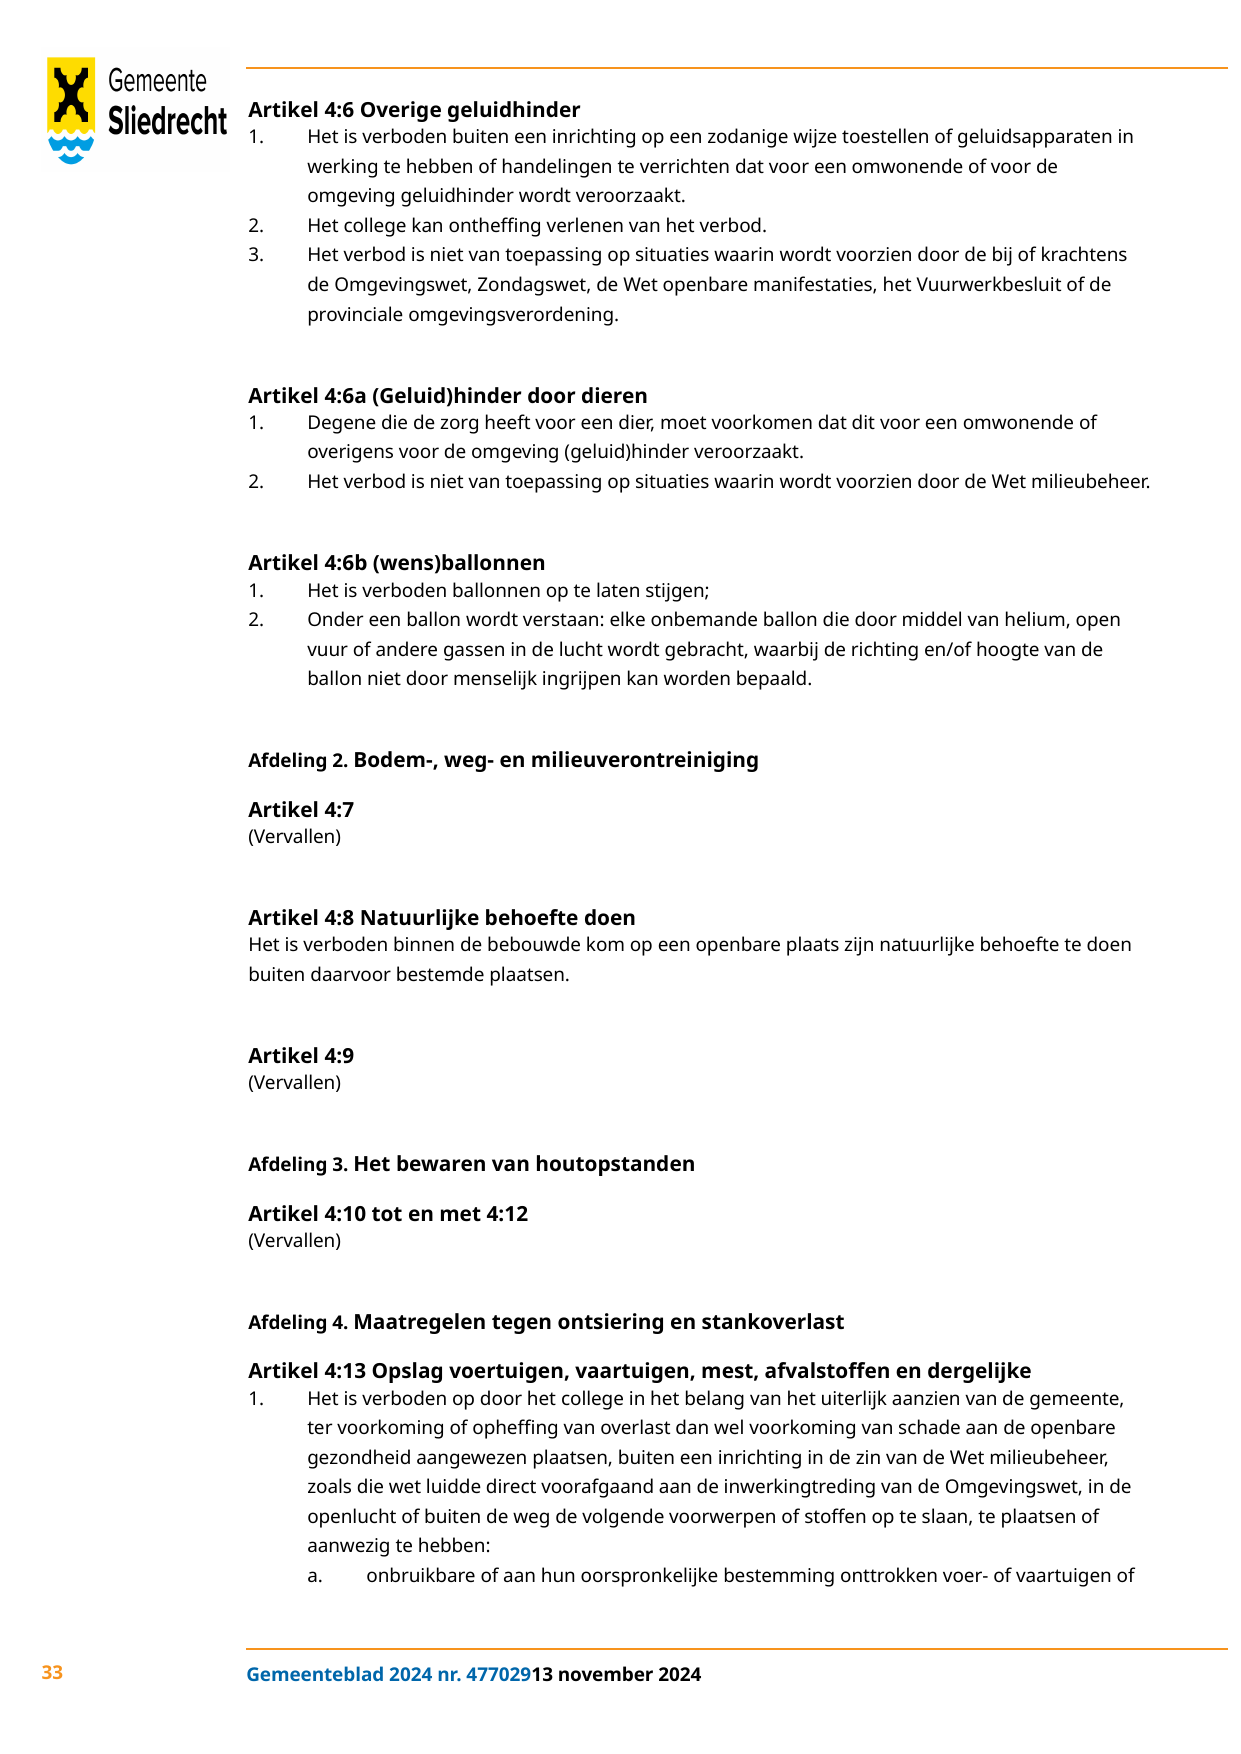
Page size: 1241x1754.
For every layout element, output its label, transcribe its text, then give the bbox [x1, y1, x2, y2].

text Artikel 4:9 [248, 1041, 1152, 1069]
text Artikel 4:13 Opslag voertuigen, vaartuigen, mest, afvalstoffen en dergelijke [248, 1356, 1152, 1385]
list Degene die de zorg heeft voor een dier, moet voorkomen dat dit voor een omwonende of overigens voor de omgeving (geluid)hinder veroorzaakt. [248, 409, 1152, 464]
list Onder een ballon wordt verstaan: elke onbemande ballon die door middel van helium, open vuur of andere gassen in de lucht wordt gebracht, waarbij de richting en/of hoogte van de ballon niet door menselijk ingrijpen kan worden bepaald. [248, 606, 1152, 691]
list onbruikbare of aan hun oorspronkelijke bestemming onttrokken voer- of vaartuigen of [307, 1562, 1152, 1588]
text (Vervallen) [248, 823, 1152, 849]
text Afdeling 4. Maatregelen tegen ontsiering en stankoverlast [248, 1307, 1152, 1336]
list Het verbod is niet van toepassing op situaties waarin wordt voorzien door de bij of krachtens de Omgevingswet, Zondagswet, de Wet openbare manifestaties, het Vuurwerkbesluit of de provinciale omgevingsverordening. [248, 242, 1152, 326]
text Artikel 4:8 Natuurlijke behoefte doen [248, 903, 1152, 932]
text Artikel 4:6b (wens)ballonnen [248, 548, 1152, 577]
text Afdeling 3. Het bewaren van houtopstanden [248, 1149, 1152, 1178]
text (Vervallen) [248, 1069, 1152, 1095]
text Het is verboden binnen de bebouwde kom op een openbare plaats zijn natuurlijke behoefte te doen buiten daarvoor bestemde plaatsen. [248, 932, 1152, 987]
text Artikel 4:7 [248, 795, 1152, 823]
text (Vervallen) [248, 1227, 1152, 1253]
text Artikel 4:10 tot en met 4:12 [248, 1199, 1152, 1227]
list Het is verboden buiten een inrichting op een zodanige wijze toestellen of geluidsapparaten in werking te hebben of handelingen te verrichten dat voor een omwonende of voor de omgeving geluidhinder wordt veroorzaakt. [248, 123, 1152, 208]
list Het college kan ontheffing verlenen van het verbod. [248, 212, 1152, 238]
list Het is verboden op door het college in het belang van het uiterlijk aanzien van de gemeente, ter voorkoming of opheffing van overlast dan wel voorkoming van schade aan de openbare gezondheid aangewezen plaatsen, buiten een inrichting in de zin van de Wet milieubeheer, zoals die wet luidde direct voorafgaand aan de inwerkingtreding van de Omgevingswet, in de openlucht of buiten de weg de volgende voorwerpen of stoffen op te slaan, te plaatsen of aanwezig te hebben: [248, 1385, 1152, 1558]
picture [41, 47, 231, 172]
text Artikel 4:6a (Geluid)hinder door dieren [248, 381, 1152, 409]
text Afdeling 2. Bodem-, weg- en milieuverontreiniging [248, 745, 1152, 774]
text Artikel 4:6 Overige geluidhinder [248, 95, 1152, 123]
list Het verbod is niet van toepassing op situaties waarin wordt voorzien door de Wet milieubeheer. [248, 468, 1152, 494]
list Het is verboden ballonnen op te laten stijgen; [248, 577, 1152, 602]
